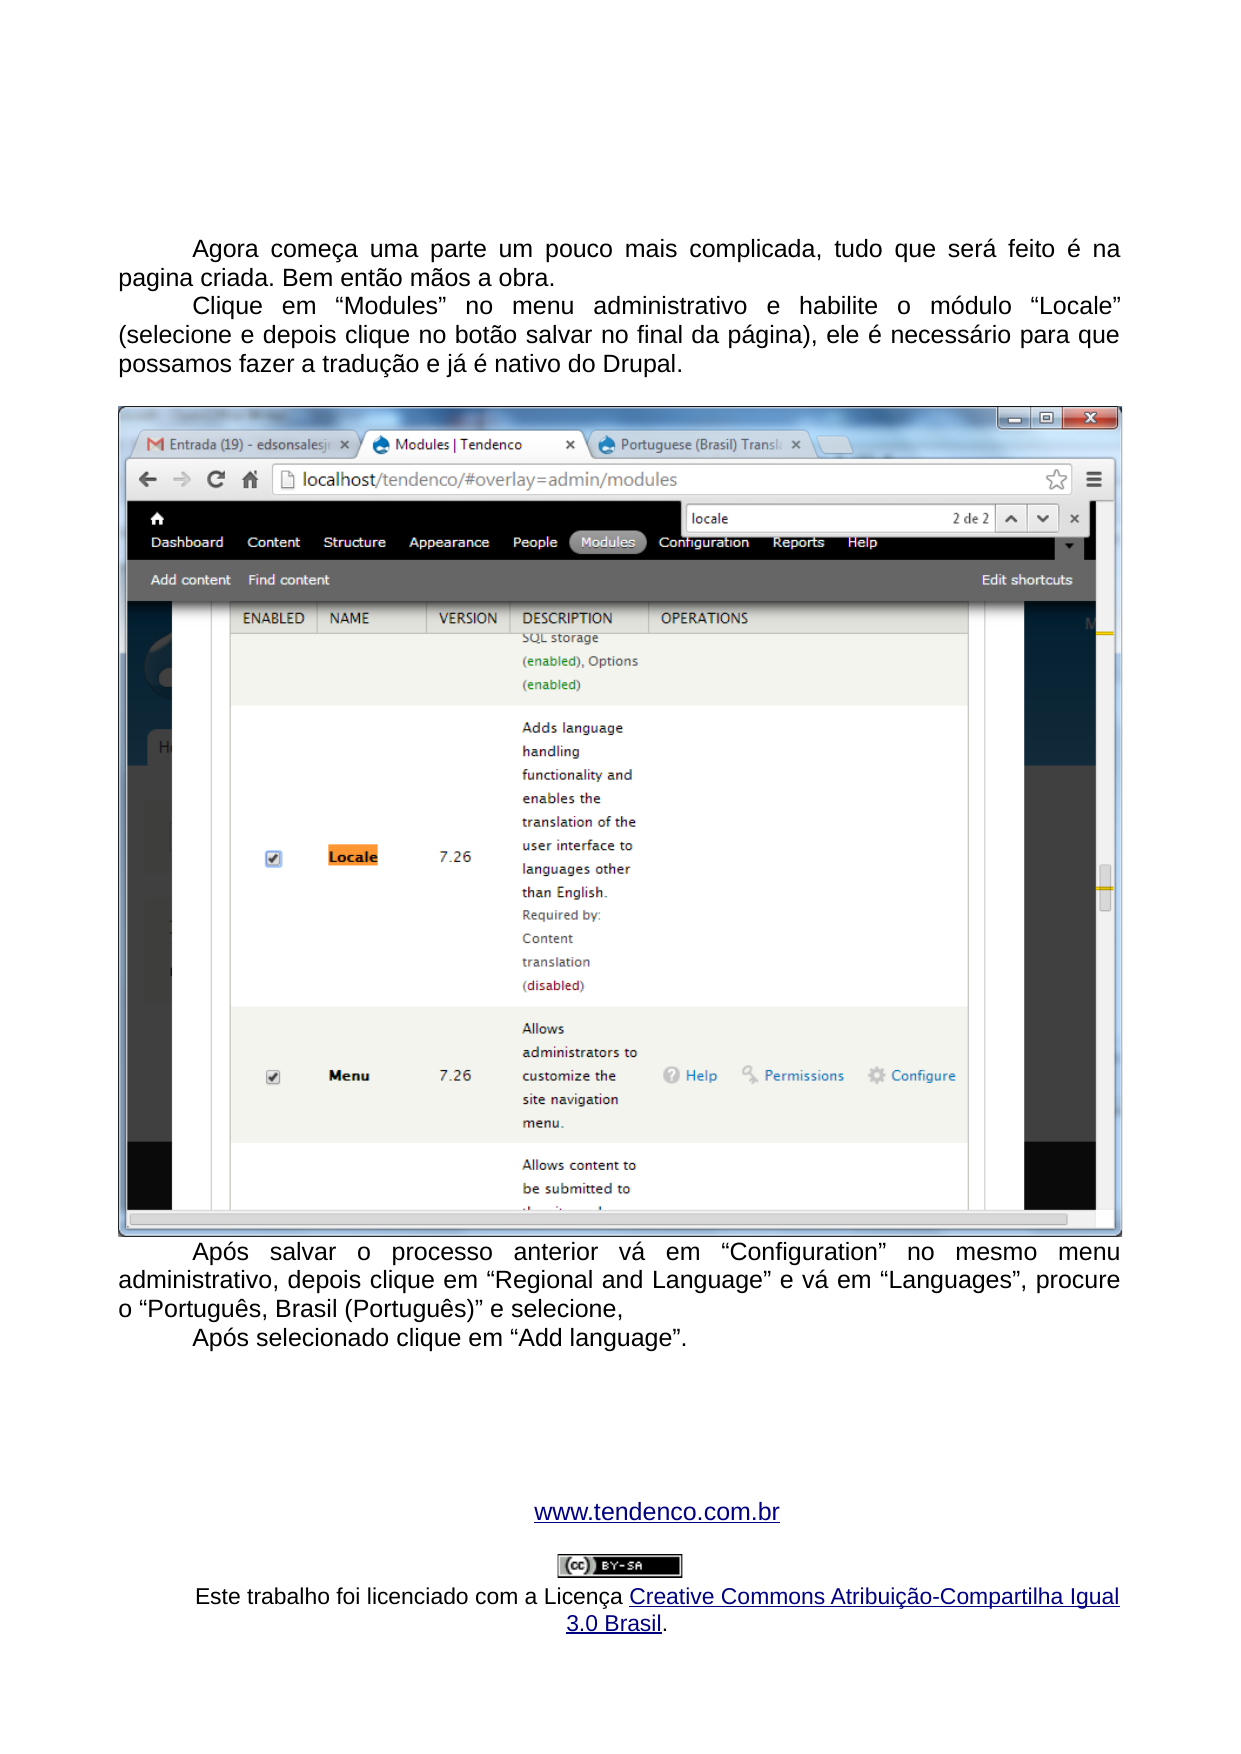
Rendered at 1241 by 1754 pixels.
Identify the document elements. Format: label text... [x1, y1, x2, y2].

picture [557, 1554, 683, 1578]
text Agora começa uma parte um pouco mais complicada, tudo que será feito é na pagina criada. Bem então mãos a obra. [118, 234, 1122, 291]
text Após salvar o processo anterior vá em “Configuration” no mesmo menu administrativo, depois clique em “Regional and Language” e vá em “Languages”, procure o “Português, Brasil (Português)” e selecione, [118, 1237, 1122, 1323]
picture [118, 406, 1123, 1237]
text Clique em “Modules” no menu administrativo e habilite o módulo “Locale” (selecione e depois clique no botão salvar no final da página), ele é necessário para que possamos fazer a tradução e já é nativo do Drupal. [118, 291, 1122, 378]
text Após selecionado clique em “Add language”. [118, 1323, 1122, 1351]
